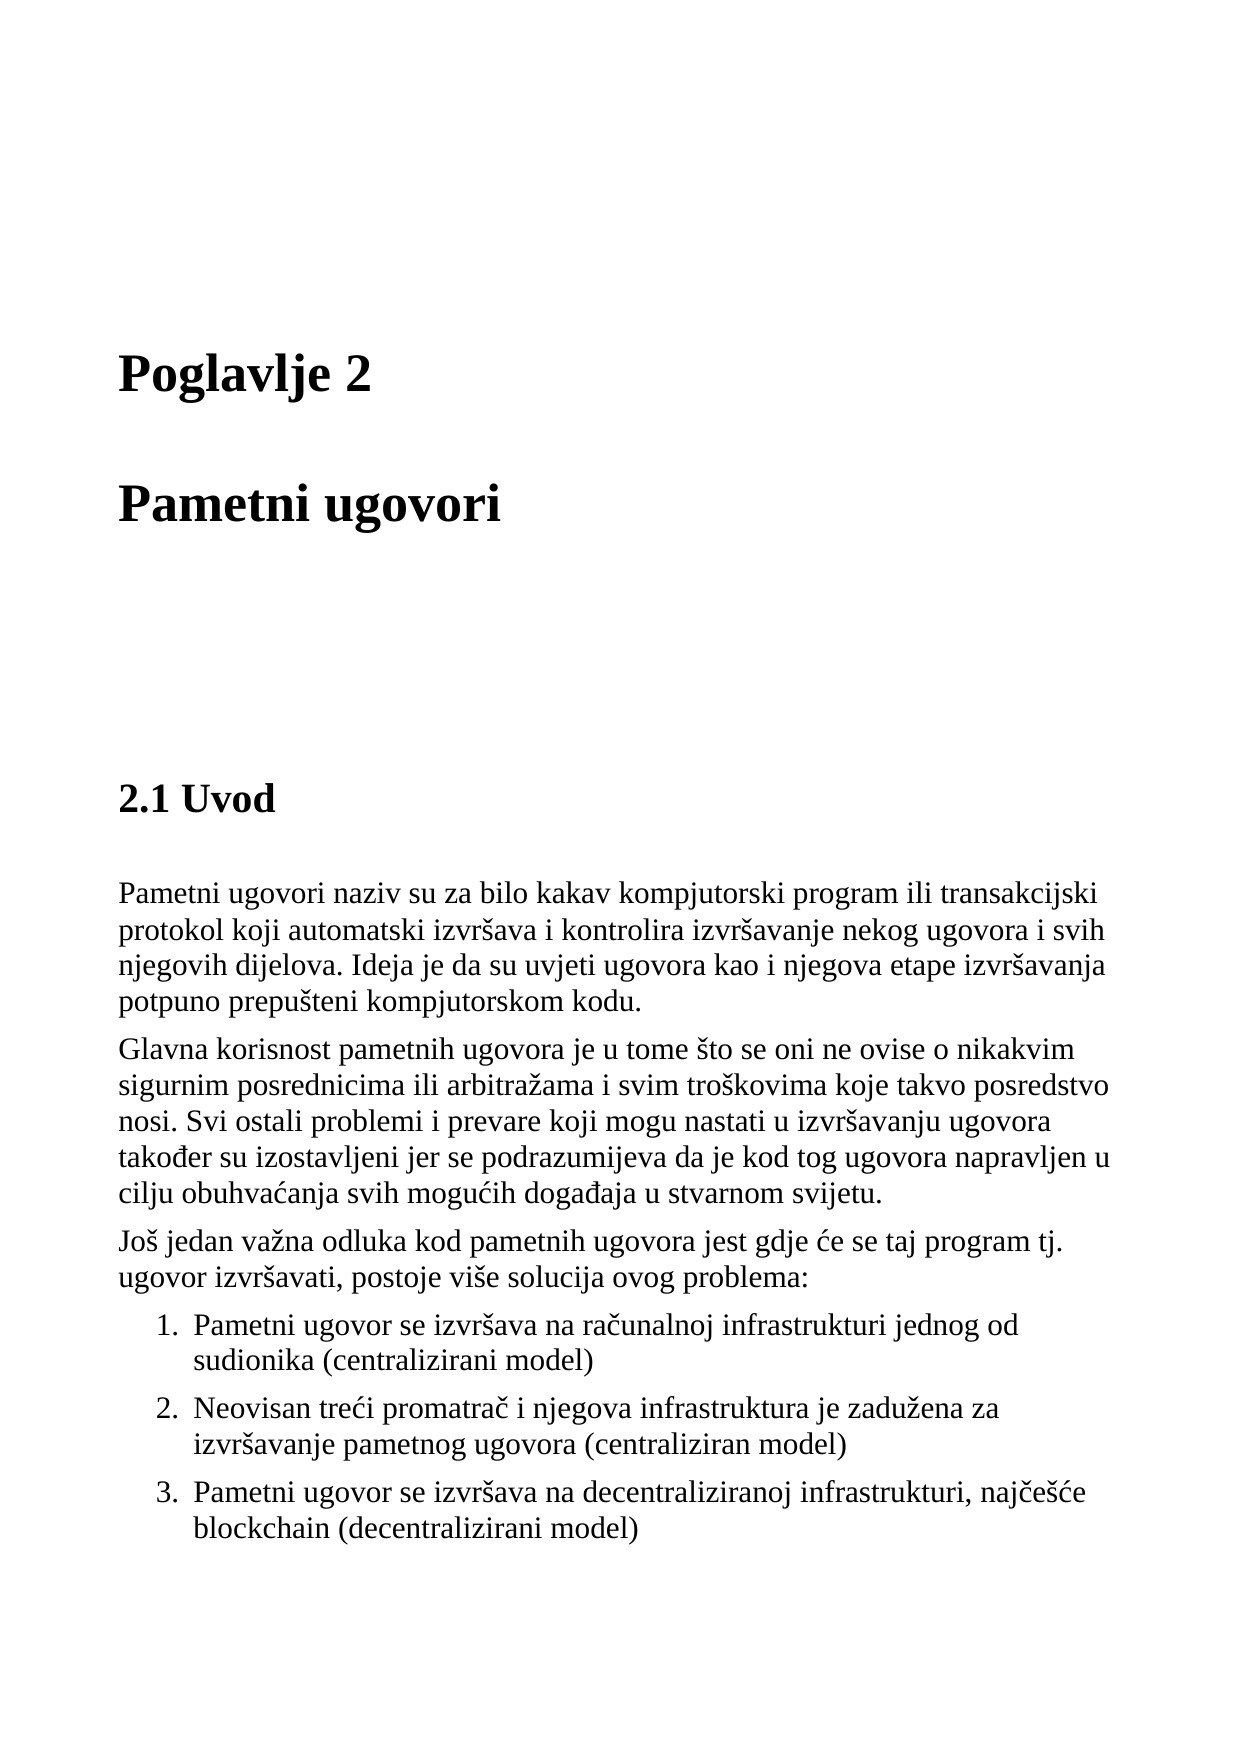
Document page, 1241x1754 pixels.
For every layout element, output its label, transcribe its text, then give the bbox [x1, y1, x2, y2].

text 2.1 Uvod [118, 773, 1122, 821]
text Pametni ugovori naziv su za bilo kakav kompjutorski program ili transakcijski protokol koji automatski izvršava i kontrolira izvršavanje nekog ugovora i svih njegovih dijelova. Ideja je da su uvjeti ugovora kao i njegova etape izvršavanja potpuno prepušteni kompjutorskom kodu. [118, 875, 1122, 1018]
text Glavna korisnost pametnih ugovora je u tome što se oni ne ovise o nikakvim sigurnim posrednicima ili arbitražama i svim troškovima koje takvo posredstvo nosi. Svi ostali problemi i prevare koji mogu nastati u izvršavanju ugovora također su izostavljeni jer se podrazumijeva da je kod tog ugovora napravljen u cilju obuhvaćanja svih mogućih događaja u stvarnom svijetu. [118, 1030, 1122, 1210]
list Pametni ugovor se izvršava na računalnoj infrastrukturi jednog od sudionika (centralizirani model) [156, 1306, 1122, 1378]
list Neovisan treći promatrač i njegova infrastruktura je zadužena za izvršavanje pametnog ugovora (centraliziran model) [156, 1389, 1122, 1461]
list Pametni ugovor se izvršava na decentraliziranoj infrastrukturi, najčešće blockchain (decentralizirani model) [156, 1473, 1122, 1545]
text Poglavlje 2 [118, 341, 1122, 403]
text Još jedan važna odluka kod pametnih ugovora jest gdje će se taj program tj. ugovor izvršavati, postoje više solucija ovog problema: [118, 1222, 1122, 1294]
text Pametni ugovori [118, 471, 1122, 533]
